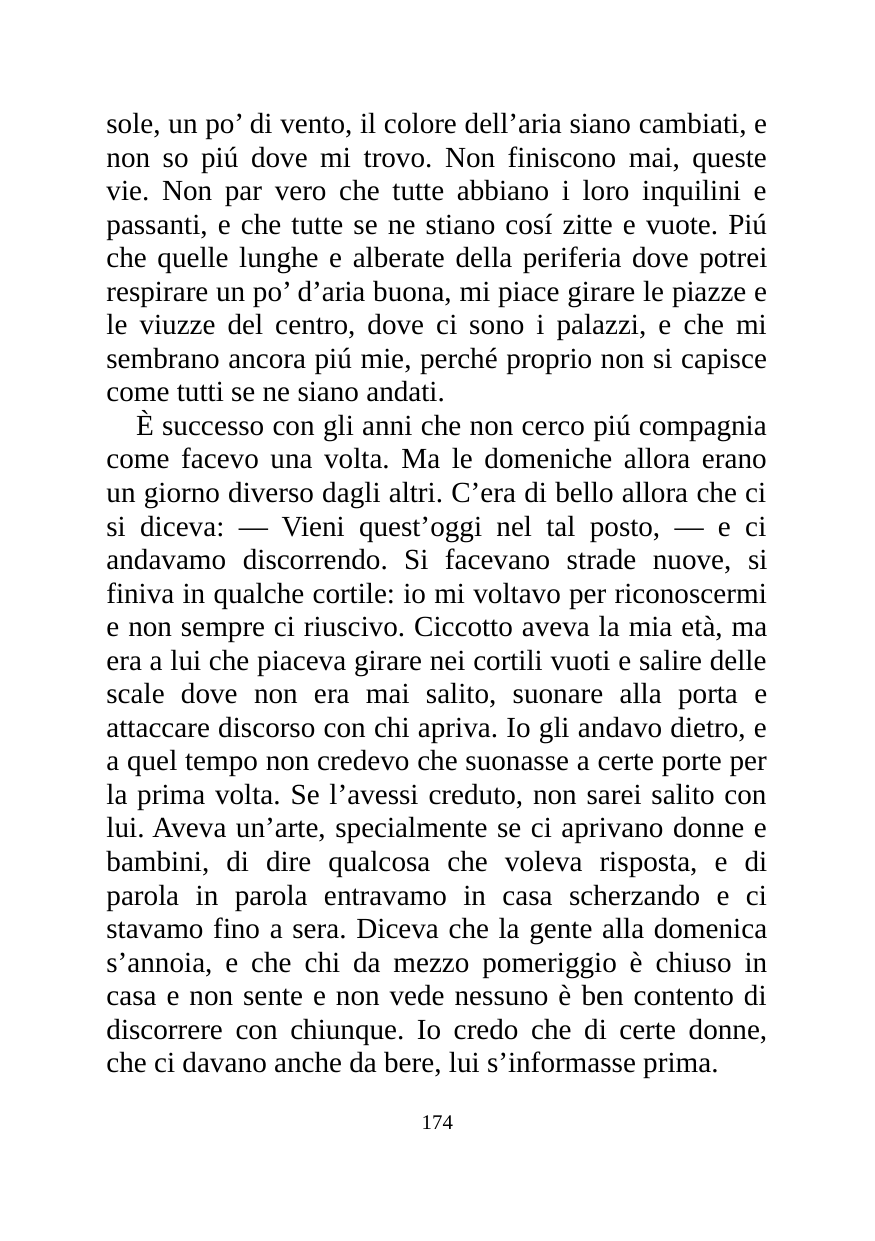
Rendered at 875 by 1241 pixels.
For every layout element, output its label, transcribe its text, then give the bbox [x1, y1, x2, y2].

text sole, un po’ di vento, il colore dell’aria siano cambiati, e non so piú dove mi trovo. Non finiscono mai, queste vie. Non par vero che tutte abbiano i loro inquilini e passanti, e che tutte se ne stiano cosí zitte e vuote. Piú che quelle lunghe e alberate della periferia dove potrei respirare un po’ d’aria buona, mi piace girare le piazze e le viuzze del centro, dove ci sono i palazzi, e che mi sembrano ancora piú mie, perché proprio non si capisce come tutti se ne siano andati. [106, 106, 768, 408]
text È successo con gli anni che non cerco piú compagnia come facevo una volta. Ma le domeniche allora erano un giorno diverso dagli altri. C’era di bello allora che ci si diceva: — Vieni quest’oggi nel tal posto, — e ci andavamo discorrendo. Si facevano strade nuove, si finiva in qualche cortile: io mi voltavo per riconoscermi e non sempre ci riuscivo. Ciccotto aveva la mia età, ma era a lui che piaceva girare nei cortili vuoti e salire delle scale dove non era mai salito, suonare alla porta e attaccare discorso con chi apriva. Io gli andavo dietro, e a quel tempo non credevo che suonasse a certe porte per la prima volta. Se l’avessi creduto, non sarei salito con lui. Aveva un’arte, specialmente se ci aprivano donne e bambini, di dire qualcosa che voleva risposta, e di parola in parola entravamo in casa scherzando e ci stavamo fino a sera. Diceva che la gente alla domenica s’annoia, e che chi da mezzo pomeriggio è chiuso in casa e non sente e non vede nessuno è ben contento di discorrere con chiunque. Io credo che di certe donne, che ci davano anche da bere, lui s’informasse prima. [106, 408, 768, 1079]
